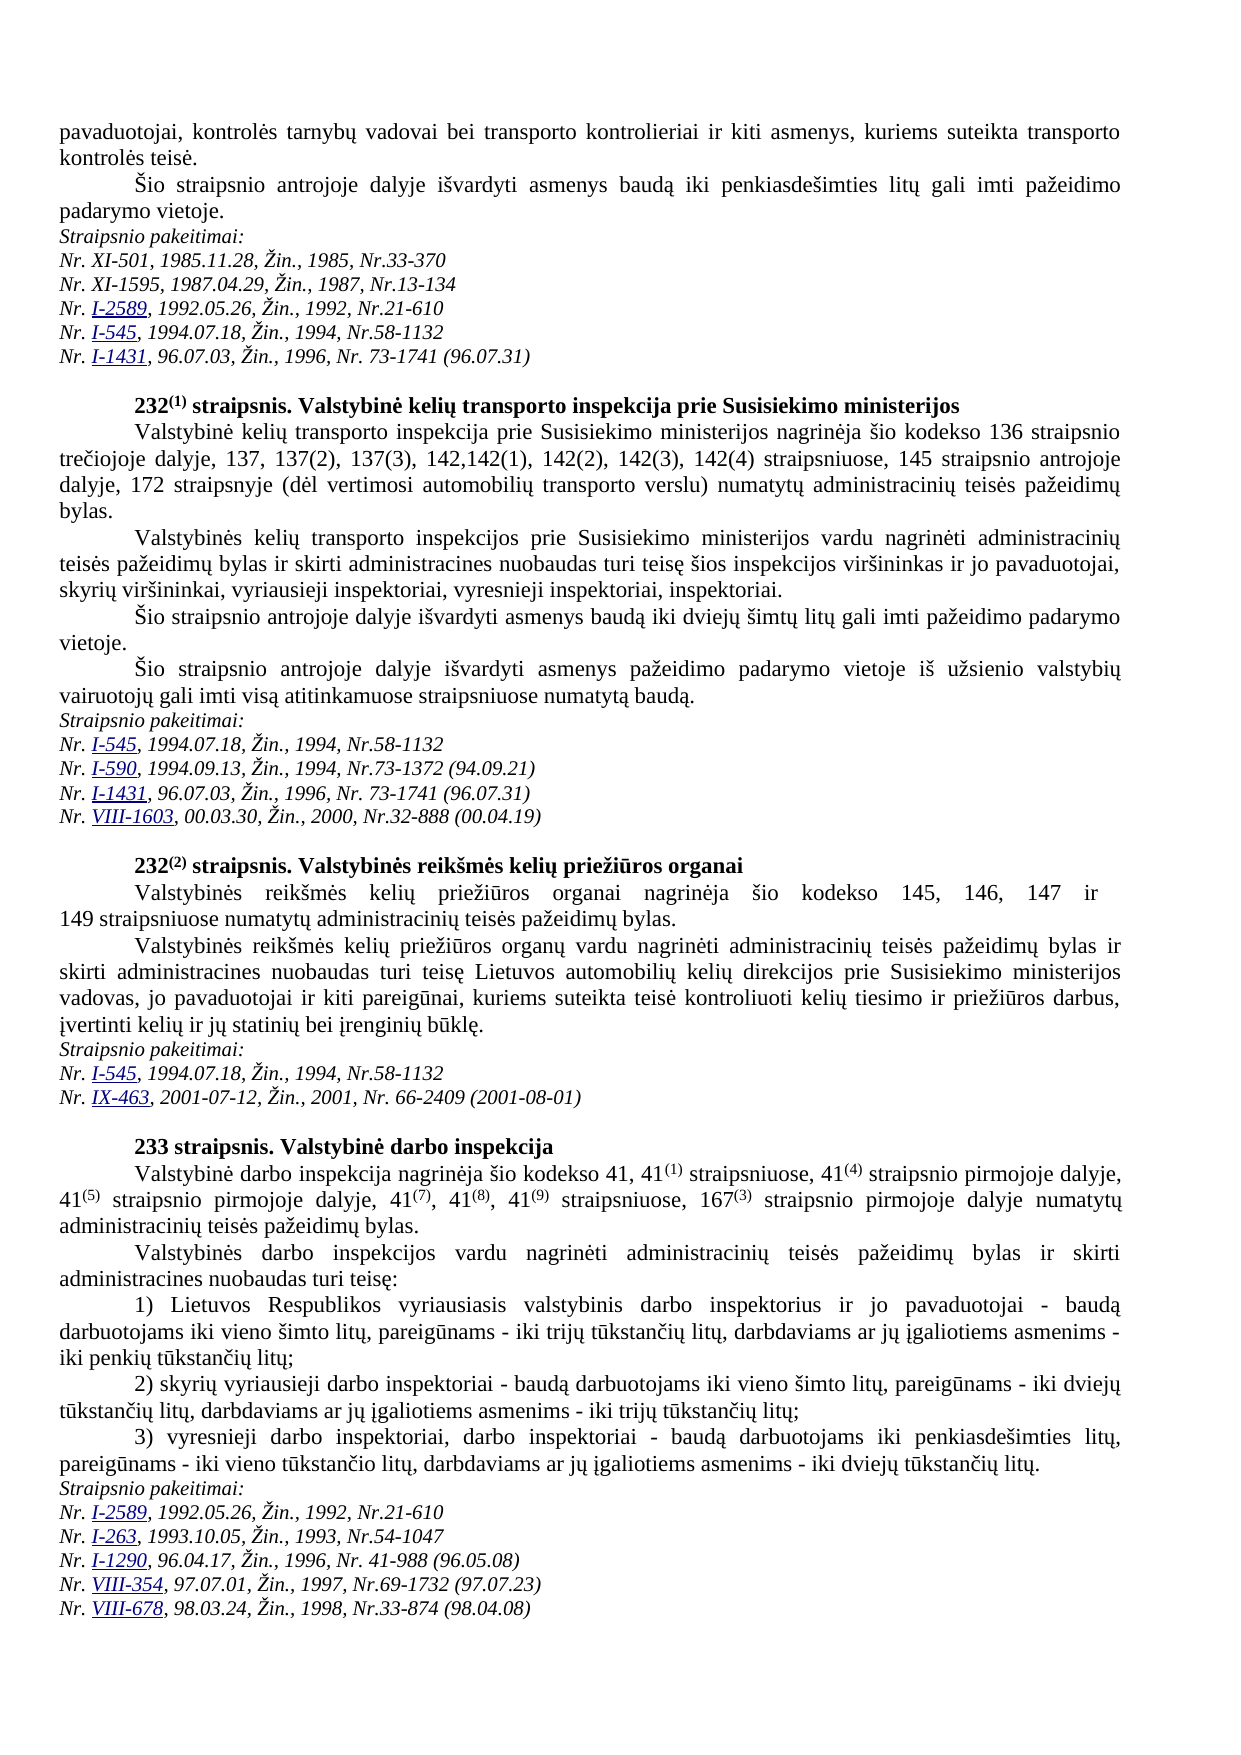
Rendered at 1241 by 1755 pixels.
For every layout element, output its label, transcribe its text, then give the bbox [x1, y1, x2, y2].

text Šio straipsnio antrojoje dalyje išvardyti asmenys pažeidimo padarymo vietoje iš užsienio valstybių vairuotojų gali imti visą atitinkamuose straipsniuose numatytą baudą. [59, 656, 1122, 708]
text Nr. IX-463, 2001-07-12, Žin., 2001, Nr. 66-2409 (2001-08-01) [59, 1085, 1122, 1109]
text pavaduotojai, kontrolės tarnybų vadovai bei transporto kontrolieriai ir kiti asmenys, kuriems suteikta transporto kontrolės teisė. [59, 118, 1122, 171]
text Straipsnio pakeitimai: [59, 708, 1122, 732]
text Nr. XI-501, 1985.11.28, Žin., 1985, Nr.33-370 [59, 248, 1122, 272]
text Nr. I-545, 1994.07.18, Žin., 1994, Nr.58-1132 [59, 732, 1122, 756]
text Nr. I-1431, 96.07.03, Žin., 1996, Nr. 73-1741 (96.07.31) [59, 780, 1122, 804]
text Valstybinės darbo inspekcijos vardu nagrinėti administracinių teisės pažeidimų bylas ir skirti administracines nuobaudas turi teisę: [59, 1239, 1122, 1291]
text Šio straipsnio antrojoje dalyje išvardyti asmenys baudą iki dviejų šimtų litų gali imti pažeidimo padarymo vietoje. [59, 603, 1122, 656]
text Šio straipsnio antrojoje dalyje išvardyti asmenys baudą iki penkiasdešimties litų gali imti pažeidimo padarymo vietoje. [59, 171, 1122, 223]
text Nr. I-1431, 96.07.03, Žin., 1996, Nr. 73-1741 (96.07.31) [59, 344, 1122, 368]
text 232(1) straipsnis. Valstybinė kelių transporto inspekcija prie Susisiekimo ministerijos [59, 392, 1122, 418]
text Nr. VIII-1603, 00.03.30, Žin., 2000, Nr.32-888 (00.04.19) [59, 804, 1122, 828]
text Nr. I-545, 1994.07.18, Žin., 1994, Nr.58-1132 [59, 320, 1122, 344]
text Straipsnio pakeitimai: [59, 1476, 1122, 1500]
text 2) skyrių vyriausieji darbo inspektoriai - baudą darbuotojams iki vieno šimto litų, pareigūnams - iki dviejų tūkstančių litų, darbdaviams ar jų įgaliotiems asmenims - iki trijų tūkstančių litų; [59, 1371, 1122, 1423]
text Straipsnio pakeitimai: [59, 1037, 1122, 1061]
text Nr. I-590, 1994.09.13, Žin., 1994, Nr.73-1372 (94.09.21) [59, 756, 1122, 780]
text 1) Lietuvos Respublikos vyriausiasis valstybinis darbo inspektorius ir jo pavaduotojai - baudą darbuotojams iki vieno šimto litų, pareigūnams - iki trijų tūkstančių litų, darbdaviams ar jų įgaliotiems asmenims - iki penkių tūkstančių litų; [59, 1291, 1122, 1371]
text Valstybinės reikšmės kelių priežiūros organų vardu nagrinėti administracinių teisės pažeidimų bylas ir skirti administracines nuobaudas turi teisę Lietuvos automobilių kelių direkcijos prie Susisiekimo ministerijos vadovas, jo pavaduotojai ir kiti pareigūnai, kuriems suteikta teisė kontroliuoti kelių tiesimo ir priežiūros darbus, įvertinti kelių ir jų statinių bei įrenginių būklę. [59, 932, 1122, 1037]
text Nr. XI-1595, 1987.04.29, Žin., 1987, Nr.13-134 [59, 272, 1122, 296]
text Nr. I-2589, 1992.05.26, Žin., 1992, Nr.21-610 [59, 296, 1122, 320]
text Valstybinė darbo inspekcija nagrinėja šio kodekso 41, 41(1) straipsniuose, 41(4) straipsnio pirmojoje dalyje, 41(5) straipsnio pirmojoje dalyje, 41(7), 41(8), 41(9) straipsniuose, 167(3) straipsnio pirmojoje dalyje numatytų administracinių teisės pažeidimų bylas. [59, 1160, 1122, 1239]
text Nr. VIII-678, 98.03.24, Žin., 1998, Nr.33-874 (98.04.08) [59, 1596, 1122, 1620]
text Nr. VIII-354, 97.07.01, Žin., 1997, Nr.69-1732 (97.07.23) [59, 1572, 1122, 1596]
text Nr. I-1290, 96.04.17, Žin., 1996, Nr. 41-988 (96.05.08) [59, 1548, 1122, 1572]
text Valstybinės kelių transporto inspekcijos prie Susisiekimo ministerijos vardu nagrinėti administracinių teisės pažeidimų bylas ir skirti administracines nuobaudas turi teisę šios inspekcijos viršininkas ir jo pavaduotojai, skyrių viršininkai, vyriausieji inspektoriai, vyresnieji inspektoriai, inspektoriai. [59, 524, 1122, 603]
text 232(2) straipsnis. Valstybinės reikšmės kelių priežiūros organai [59, 853, 1122, 879]
text Straipsnio pakeitimai: [59, 223, 1122, 248]
text Nr. I-263, 1993.10.05, Žin., 1993, Nr.54-1047 [59, 1524, 1122, 1548]
text Valstybinė kelių transporto inspekcija prie Susisiekimo ministerijos nagrinėja šio kodekso 136 straipsnio trečiojoje dalyje, 137, 137(2), 137(3), 142,142(1), 142(2), 142(3), 142(4) straipsniuose, 145 straipsnio antrojoje dalyje, 172 straipsnyje (dėl vertimosi automobilių transporto verslu) numatytų administracinių teisės pažeidimų bylas. [59, 418, 1122, 524]
text 3) vyresnieji darbo inspektoriai, darbo inspektoriai - baudą darbuotojams iki penkiasdešimties litų, pareigūnams - iki vieno tūkstančio litų, darbdaviams ar jų įgaliotiems asmenims - iki dviejų tūkstančių litų. [59, 1423, 1122, 1476]
text Nr. I-2589, 1992.05.26, Žin., 1992, Nr.21-610 [59, 1500, 1122, 1524]
text Valstybinės reikšmės kelių priežiūros organai nagrinėja šio kodekso 145, 146, 147 ir 149 straipsniuose numatytų administracinių teisės pažeidimų bylas. [59, 879, 1122, 932]
text 233 straipsnis. Valstybinė darbo inspekcija [59, 1133, 1122, 1160]
text Nr. I-545, 1994.07.18, Žin., 1994, Nr.58-1132 [59, 1061, 1122, 1085]
